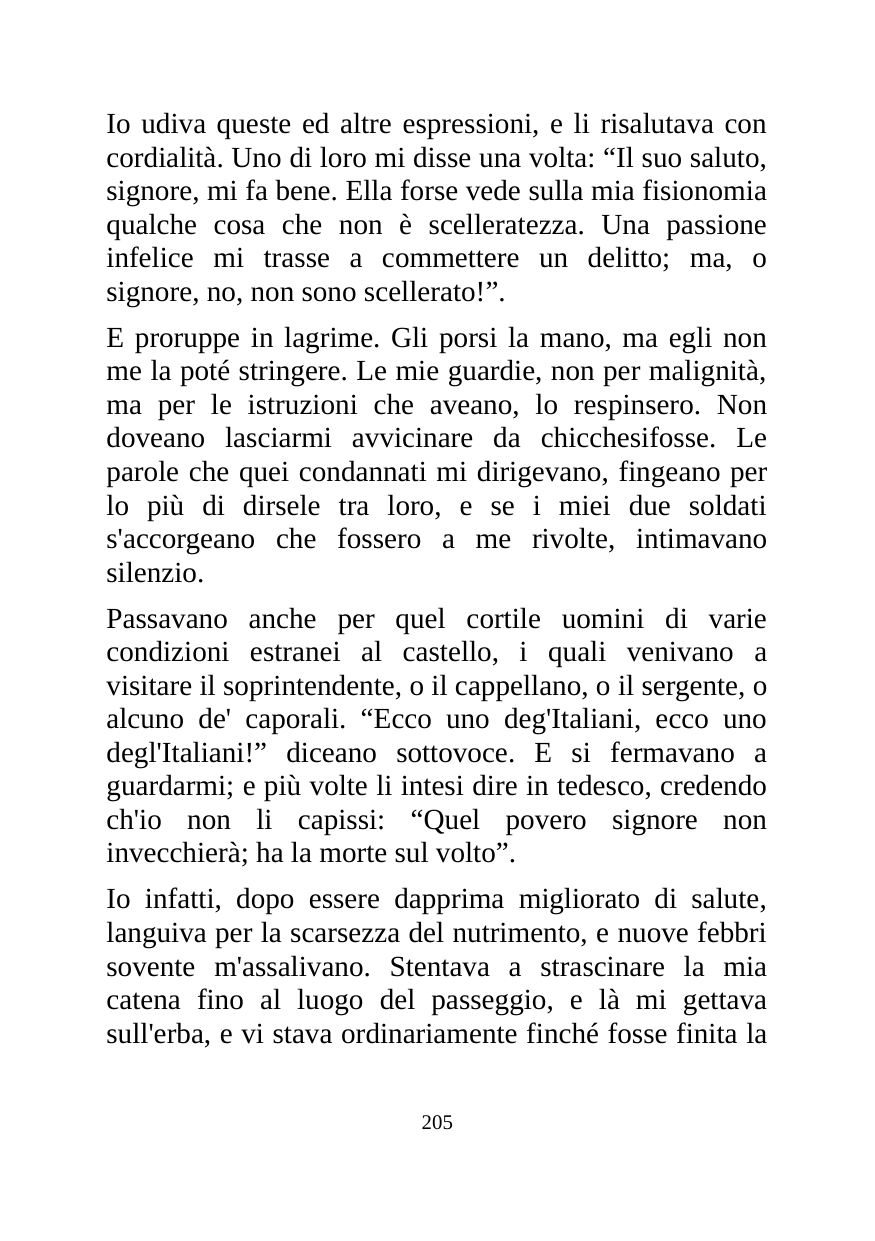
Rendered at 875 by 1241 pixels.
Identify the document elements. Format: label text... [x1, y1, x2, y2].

text Io infatti, dopo essere dapprima migliorato di salute, languiva per la scarsezza del nutrimento, e nuove febbri sovente m'assalivano. Stentava a strascinare la mia catena fino al luogo del passeggio, e là mi gettava sull'erba, e vi stava ordinariamente finché fosse finita la [106, 882, 768, 1049]
text E proruppe in lagrime. Gli porsi la mano, ma egli non me la poté stringere. Le mie guardie, non per malignità, ma per le istruzioni che aveano, lo respinsero. Non doveano lasciarmi avvicinare da chicchesifosse. Le parole che quei condannati mi dirigevano, fingeano per lo più di dirsele tra loro, e se i miei due soldati s'accorgeano che fossero a me rivolte, intimavano silenzio. [106, 320, 768, 588]
text Io udiva queste ed altre espressioni, e li risalutava con cordialità. Uno di loro mi disse una volta: “Il suo saluto, signore, mi fa bene. Ella forse vede sulla mia fisionomia qualche cosa che non è scelleratezza. Una passione infelice mi trasse a commettere un delitto; ma, o signore, no, non sono scellerato!”. [106, 106, 768, 307]
text Passavano anche per quel cortile uomini di varie condizioni estranei al castello, i quali venivano a visitare il soprintendente, o il cappellano, o il sergente, o alcuno de' caporali. “Ecco uno deg'Italiani, ecco uno degl'Italiani!” diceano sottovoce. E si fermavano a guardarmi; e più volte li intesi dire in tedesco, credendo ch'io non li capissi: “Quel povero signore non invecchierà; ha la morte sul volto”. [106, 601, 768, 869]
